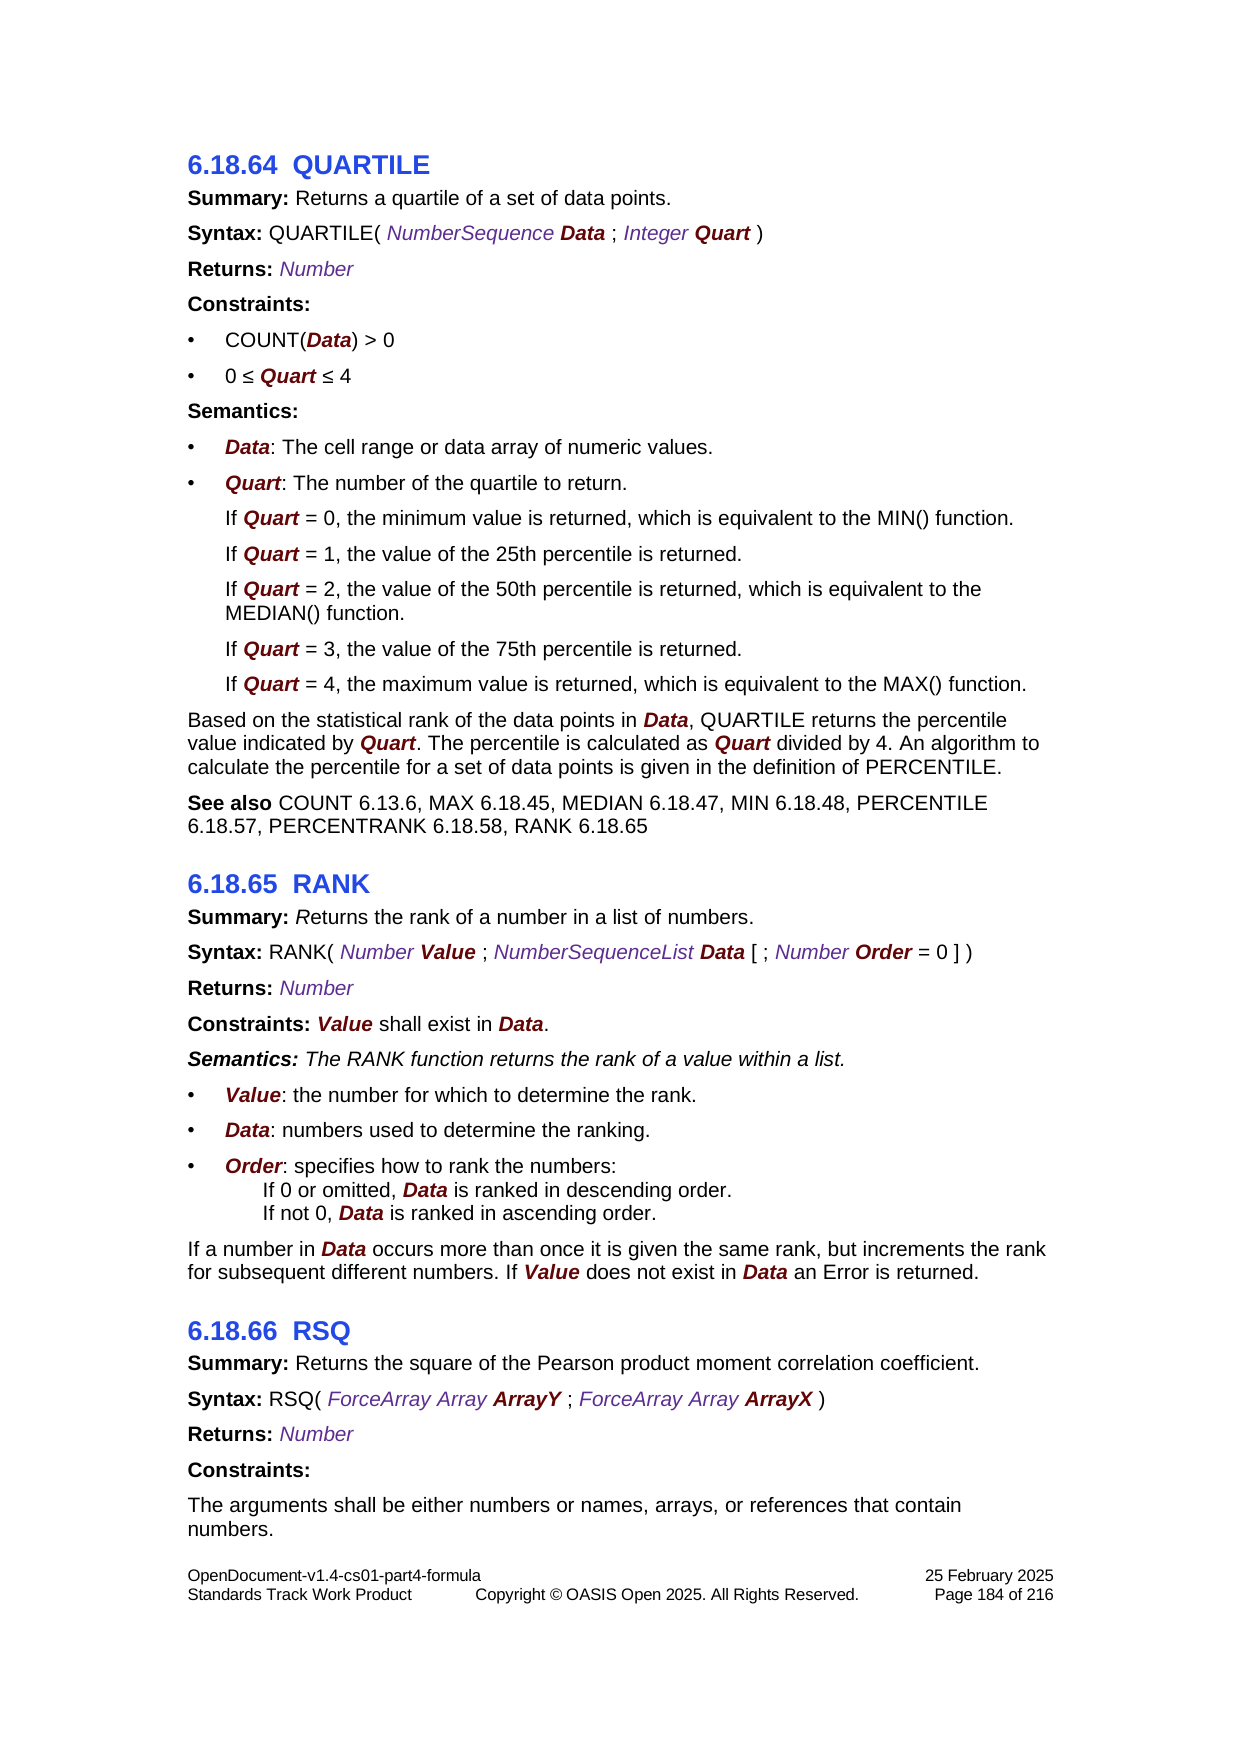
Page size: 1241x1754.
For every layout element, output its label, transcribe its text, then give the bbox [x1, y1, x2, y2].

text See also COUNT 6.13.6, MAX 6.18.45, MEDIAN 6.18.47, MIN 6.18.48, PERCENTILE 6.18.57, PERCENTRANK 6.18.58, RANK 6.18.65 [187, 791, 1053, 838]
list If Quart = 3, the value of the 75th percentile is returned. [187, 637, 1053, 661]
text Syntax: RSQ( ForceArray Array ArrayY ; ForceArray Array ArrayX ) [187, 1387, 1053, 1411]
list Value: the number for which to determine the rank. [187, 1083, 1053, 1107]
list 0 ≤ Quart ≤ 4 [187, 364, 1053, 388]
list COUNT(Data) > 0 [187, 328, 1053, 352]
text Semantics: [187, 400, 1053, 423]
text Syntax: QUARTILE( NumberSequence Data ; Integer Quart ) [187, 222, 1053, 245]
text Returns: Number [187, 257, 1053, 281]
list If Quart = 1, the value of the 25th percentile is returned. [187, 542, 1053, 566]
list If Quart = 0, the minimum value is returned, which is equivalent to the MIN() function. [187, 507, 1053, 530]
text Returns: Number [187, 1423, 1053, 1446]
list If Quart = 2, the value of the 50th percentile is returned, which is equivalent to the MEDIAN() function. [187, 578, 1053, 625]
text Summary: Returns the rank of a number in a list of numbers. [187, 905, 1053, 929]
text Semantics: The RANK function returns the rank of a value within a list. [187, 1048, 1053, 1071]
text Returns: Number [187, 976, 1053, 1000]
text Constraints: [187, 1458, 1053, 1482]
text The arguments shall be either numbers or names, arrays, or references that contain numbers. [187, 1494, 1053, 1541]
text Syntax: RANK( Number Value ; NumberSequenceList Data [ ; Number Order = 0 ] ) [187, 941, 1053, 964]
subtitle QUARTILE [187, 150, 1053, 180]
text Summary: Returns the square of the Pearson product moment correlation coefficient. [187, 1351, 1053, 1375]
list Order: specifies how to rank the numbers: If 0 or omitted, Data is ranked in descending order. If not 0, Data is ranked in ascending order. [187, 1154, 1053, 1225]
text Constraints: Value shall exist in Data. [187, 1012, 1053, 1036]
text Based on the statistical rank of the data points in Data, QUARTILE returns the percentile value indicated by Quart. The percentile is calculated as Quart divided by 4. An algorithm to calculate the percentile for a set of data points is given in the definition of PERCENTILE. [187, 708, 1053, 779]
subtitle RSQ [187, 1315, 1053, 1345]
subtitle RANK [187, 869, 1053, 899]
text Constraints: [187, 293, 1053, 316]
list Data: The cell range or data array of numeric values. [187, 435, 1053, 459]
list If Quart = 4, the maximum value is returned, which is equivalent to the MAX() function. [187, 673, 1053, 696]
list Data: numbers used to determine the ranking. [187, 1119, 1053, 1142]
text Summary: Returns a quartile of a set of data points. [187, 186, 1053, 209]
list Quart: The number of the quartile to return. [187, 471, 1053, 494]
text If a number in Data occurs more than once it is given the same rank, but increments the rank for subsequent different numbers. If Value does not exist in Data an Error is returned. [187, 1237, 1053, 1284]
